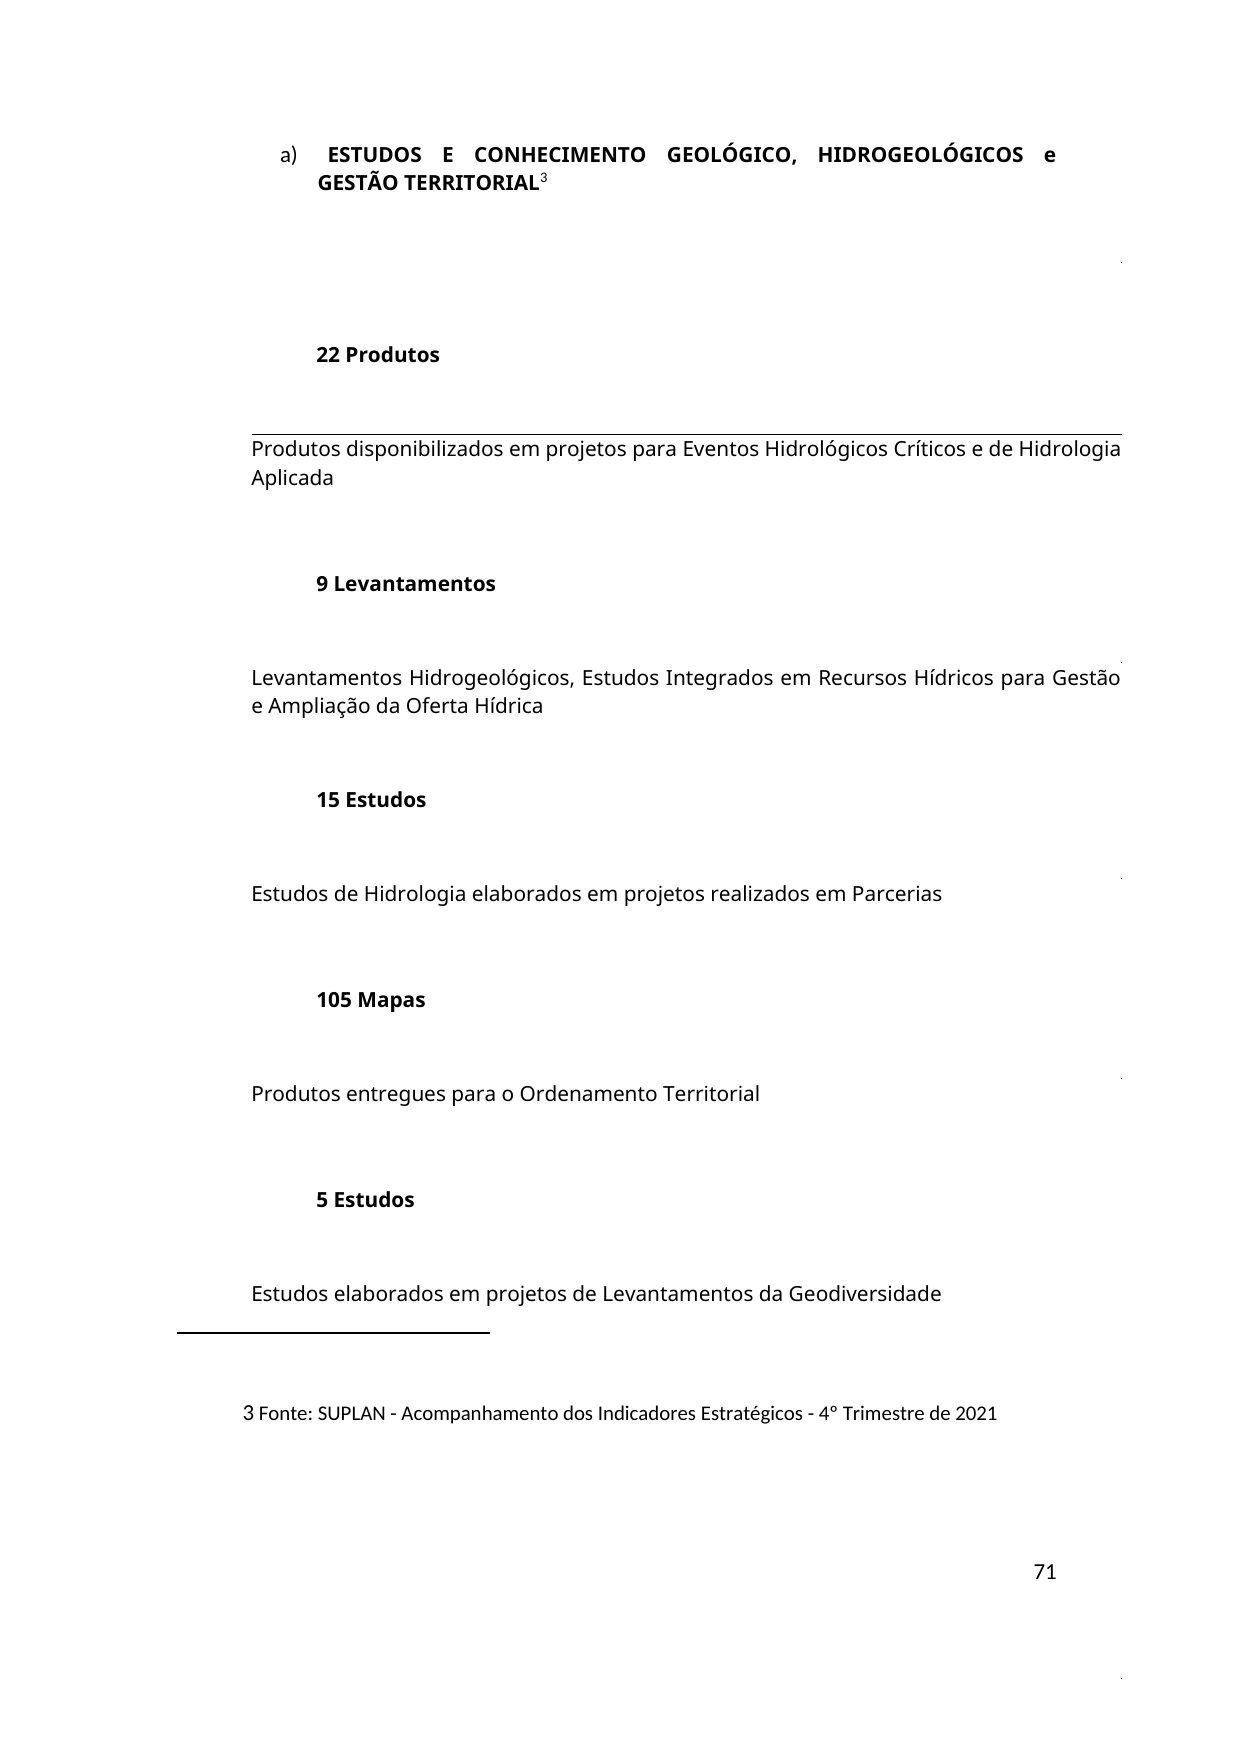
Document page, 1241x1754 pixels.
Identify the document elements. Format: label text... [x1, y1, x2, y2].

list ESTUDOS E CONHECIMENTO GEOLÓGICO, HIDROGEOLÓGICOS e GESTÃO TERRITORIAL [216, 76, 1121, 262]
text Estudos de Hidrologia elaborados em projetos realizados em Parcerias [251, 879, 1122, 907]
text 15 Estudos [252, 721, 1121, 878]
text 9 Levantamentos [252, 505, 1121, 662]
text 22 Produtos [252, 276, 1121, 433]
text 5 Estudos [252, 1121, 1121, 1278]
text 105 Mapas [252, 921, 1121, 1078]
list Fonte: SUPLAN - Acompanhamento dos Indicadores Estratégicos - 4º Trimestre de 2021 [178, 1335, 1121, 1491]
text Levantamentos Hidrogeológicos, Estudos Integrados em Recursos Hídricos para Gestão e Ampliação da Oferta Hídrica [251, 663, 1122, 720]
text Produtos entregues para o Ordenamento Territorial [251, 1079, 1122, 1107]
text Produtos disponibilizados em projetos para Eventos Hidrológicos Críticos e de Hidrologia Aplicada [251, 434, 1122, 491]
text Estudos elaborados em projetos de Levantamentos da Geodiversidade [251, 1279, 1122, 1307]
